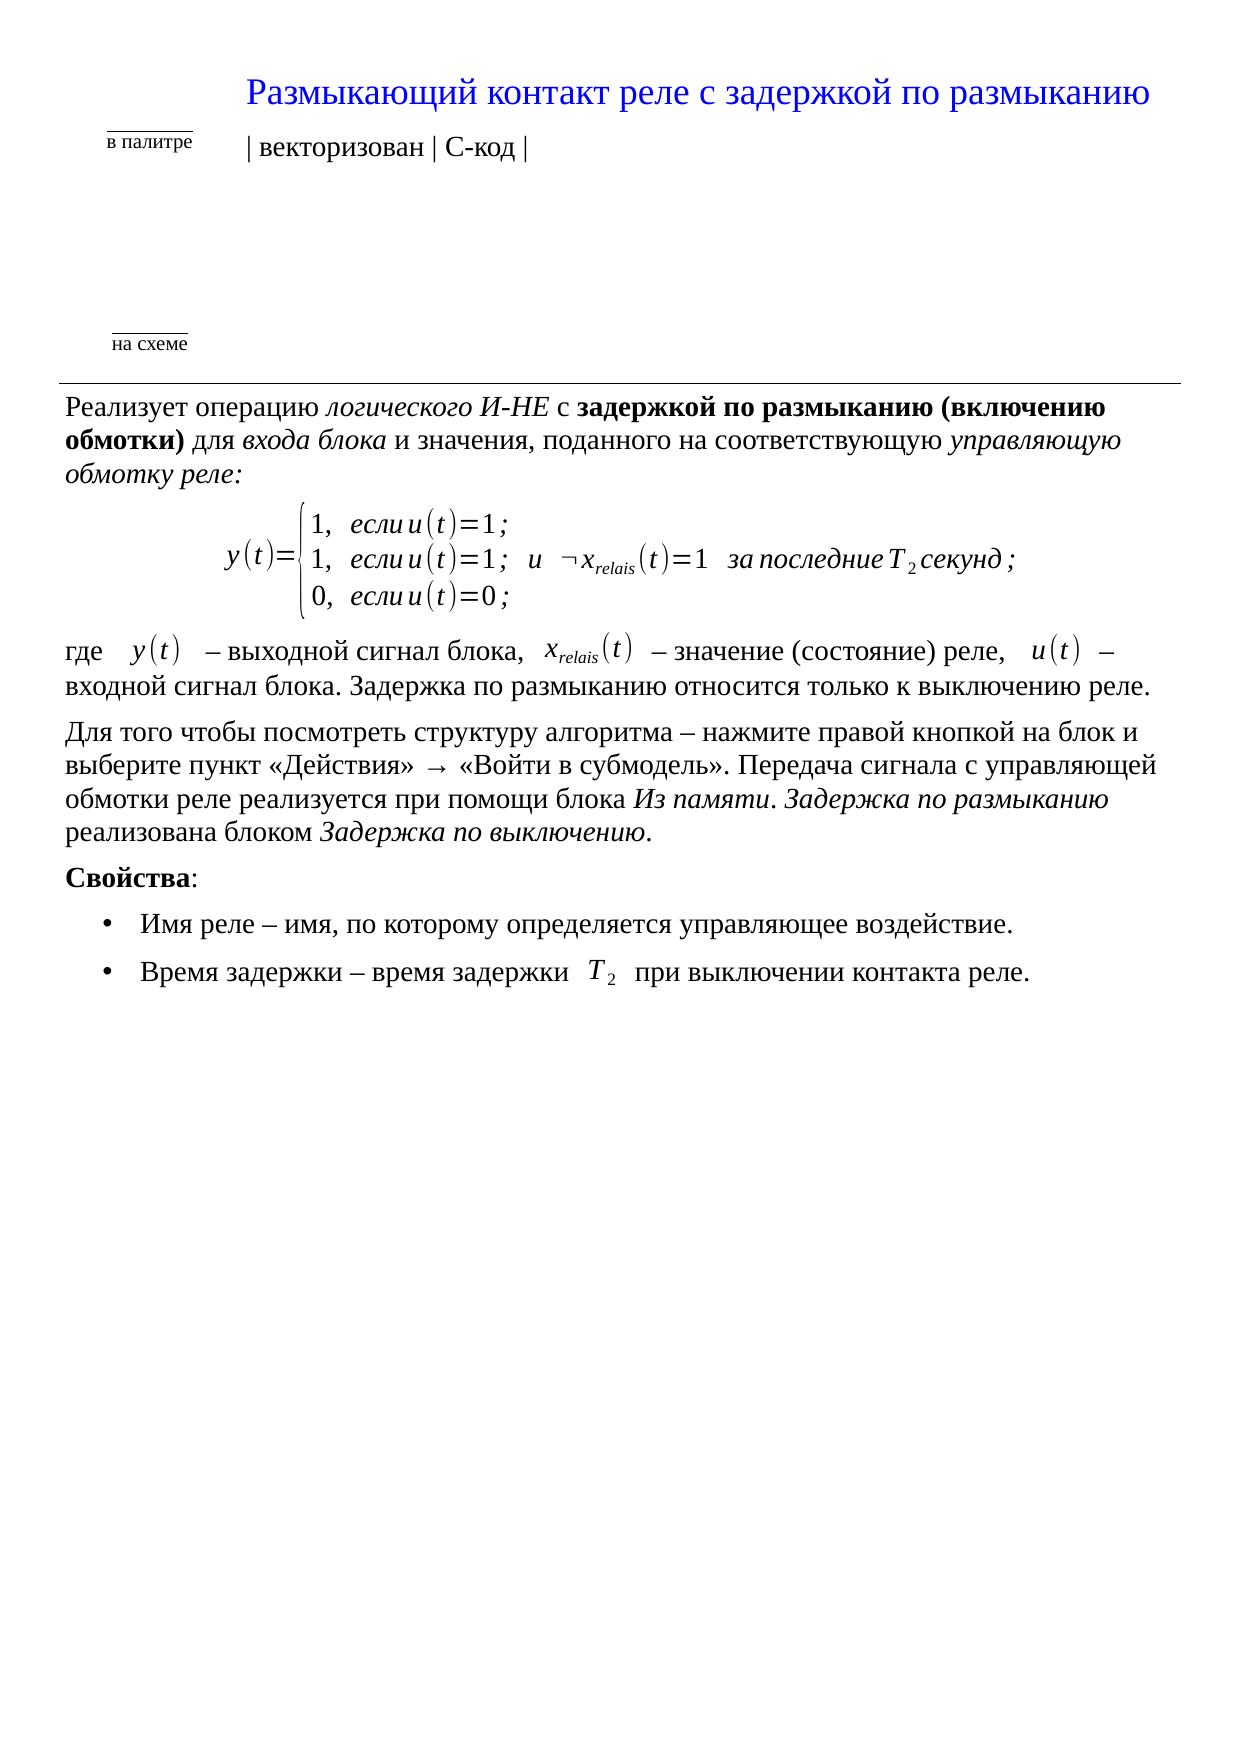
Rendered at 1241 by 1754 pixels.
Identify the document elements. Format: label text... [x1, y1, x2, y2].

table_cell [59, 181, 240, 326]
table_cell на схеме [59, 326, 240, 383]
table_cell [240, 181, 1181, 326]
table_cell [240, 326, 1181, 383]
table_cell в палитре [59, 124, 240, 181]
table_cell Реализует операцию логического И-НЕ с задержкой по размыканию (включению обмотки) для входа блока и значения, поданного на соответствующую управляющую обмотку реле: где – выходной сигнал блока,– значение (состояние) реле, – входной сигнал блока. Задержка по размыканию относится только к выключению реле. Для того чтобы посмотреть структуру алгоритма – нажмите правой кнопкой на блок и выберите пункт «Действия» → «Войти в субмодель». Передача сигнала с управляющей обмотки реле реализуется при помощи блока Из памяти. Задержка по размыканию реализована блоком Задержка по выключению. Свойства: Имя реле – имя, по которому определяется управляющее воздействие. Время задержки – время задержкипри выключении контакта реле. [59, 384, 1181, 1008]
table_header [59, 59, 240, 124]
table_header Размыкающий контакт реле с задержкой по размыканию [240, 59, 1181, 124]
table_cell | векторизован | C-код | [240, 124, 1181, 181]
